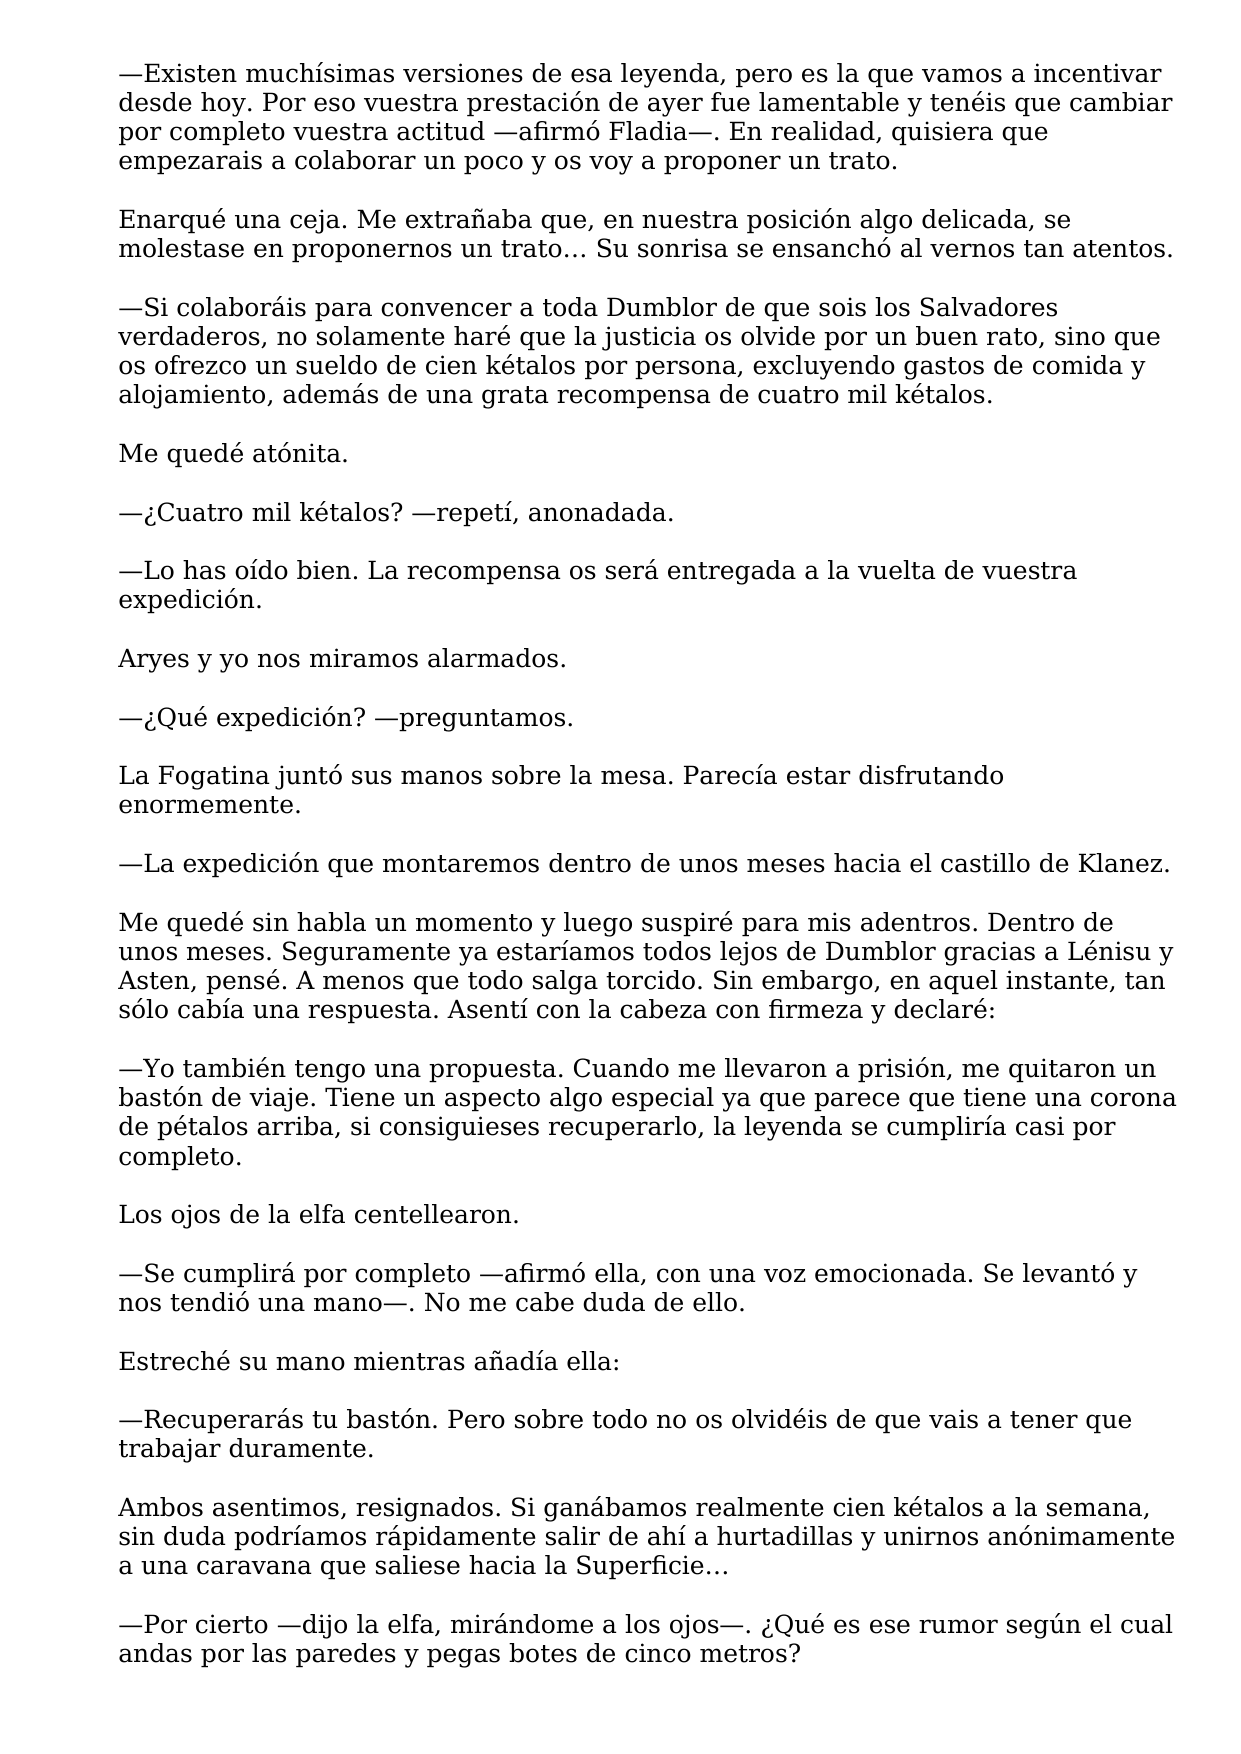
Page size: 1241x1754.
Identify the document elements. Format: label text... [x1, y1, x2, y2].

text —¿Cuatro mil kétalos? —repetí, anonadada. [118, 498, 1181, 527]
text Estreché su mano mientras añadía ella: [118, 1347, 1181, 1376]
text La Fogatina juntó sus manos sobre la mesa. Parecía estar disfrutando enormemente. [118, 762, 1181, 820]
text Aryes y yo nos miramos alarmados. [118, 644, 1181, 673]
text —La expedición que montaremos dentro de unos meses hacia el castillo de Klanez. [118, 849, 1181, 878]
text —Yo también tengo una propuesta. Cuando me llevaron a prisión, me quitaron un bastón de viaje. Tiene un aspecto algo especial ya que parece que tiene una corona de pétalos arriba, si consiguieses recuperarlo, la leyenda se cumpliría casi por completo. [118, 1054, 1181, 1171]
text —Se cumplirá por completo —afirmó ella, con una voz emocionada. Se levantó y nos tendió una mano—. No me cabe duda de ello. [118, 1259, 1181, 1317]
text Me quedé sin habla un momento y luego suspiré para mis adentros. Dentro de unos meses. Seguramente ya estaríamos todos lejos de Dumblor gracias a Lénisu y Asten, pensé. A menos que todo salga torcido. Sin embargo, en aquel instante, tan sólo cabía una respuesta. Asentí con la cabeza con firmeza y declaré: [118, 908, 1181, 1025]
text —¿Qué expedición? —preguntamos. [118, 703, 1181, 732]
text —Por cierto —dijo la elfa, mirándome a los ojos—. ¿Qué es ese rumor según el cual andas por las paredes y pegas botes de cinco metros? [118, 1610, 1181, 1668]
text —Lo has oído bien. La recompensa os será entregada a la vuelta de vuestra expedición. [118, 556, 1181, 615]
text Ambos asentimos, resignados. Si ganábamos realmente cien kétalos a la semana, sin duda podríamos rápidamente salir de ahí a hurtadillas y unirnos anónimamente a una caravana que saliese hacia la Superficie… [118, 1493, 1181, 1581]
text Me quedé atónita. [118, 439, 1181, 468]
text —Existen muchísimas versiones de esa leyenda, pero es la que vamos a incentivar desde hoy. Por eso vuestra prestación de ayer fue lamentable y tenéis que cambiar por completo vuestra actitud —afirmó Fladia—. En realidad, quisiera que empezarais a colaborar un poco y os voy a proponer un trato. [118, 59, 1181, 176]
text —Si colaboráis para convencer a toda Dumblor de que sois los Salvadores verdaderos, no solamente haré que la justicia os olvide por un buen rato, sino que os ofrezco un sueldo de cien kétalos por persona, excluyendo gastos de comida y alojamiento, además de una grata recompensa de cuatro mil kétalos. [118, 293, 1181, 410]
text —Recuperarás tu bastón. Pero sobre todo no os olvidéis de que vais a tener que trabajar duramente. [118, 1405, 1181, 1464]
text Los ojos de la elfa centellearon. [118, 1200, 1181, 1229]
text Enarqué una ceja. Me extrañaba que, en nuestra posición algo delicada, se molestase en proponernos un trato… Su sonrisa se ensanchó al vernos tan atentos. [118, 205, 1181, 263]
